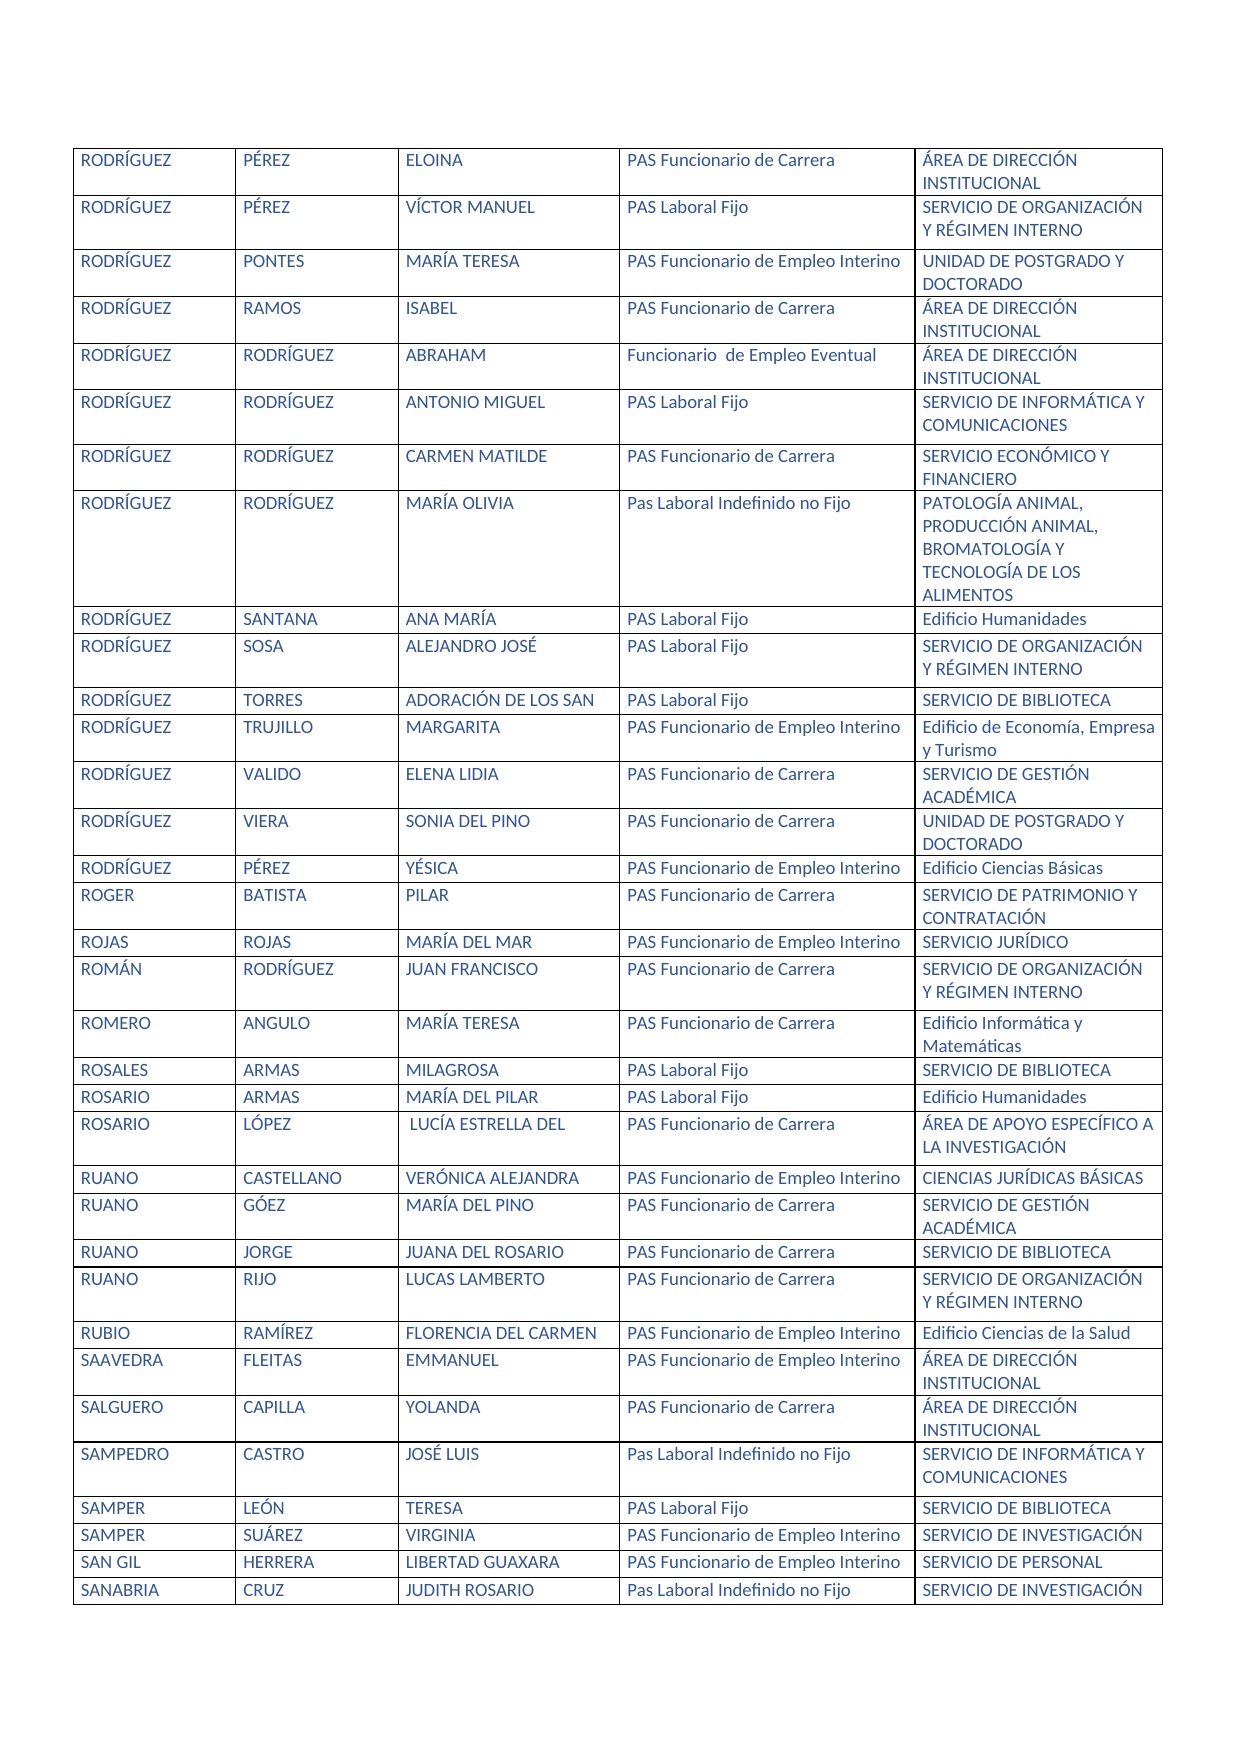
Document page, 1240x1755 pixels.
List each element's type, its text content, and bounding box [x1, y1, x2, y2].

table_cell TRUJILLO [236, 715, 398, 761]
table_cell RODRÍGUEZ [236, 344, 398, 389]
table_cell PAS Laboral Fijo [620, 196, 914, 249]
table_cell SERVICIO DE PATRIMONIO Y CONTRATACIÓN [916, 883, 1162, 929]
table_cell PAS Funcionario de Carrera [620, 1396, 914, 1441]
table_cell PAS Funcionario de Empleo Interino [620, 1524, 914, 1550]
table_cell ANA MARÍA [399, 607, 619, 633]
table_cell ABRAHAM [399, 344, 619, 389]
table_cell SANTANA [236, 607, 398, 633]
table_cell PONTES [236, 250, 398, 296]
table_cell ÁREA DE DIRECCIÓN INSTITUCIONAL [916, 1396, 1162, 1441]
table_cell SOSA [236, 634, 398, 687]
table_cell RODRÍGUEZ [236, 491, 398, 606]
table_cell SERVICIO ECONÓMICO Y FINANCIERO [916, 445, 1162, 490]
table_cell Pas Laboral Indefinido no Fijo [620, 491, 914, 606]
table_cell YOLANDA [399, 1396, 619, 1441]
table_cell RODRÍGUEZ [74, 715, 235, 761]
table_cell EMMANUEL [399, 1349, 619, 1394]
table_cell LEÓN [236, 1497, 398, 1523]
table_cell CASTELLANO [236, 1166, 398, 1192]
table_cell Pas Laboral Indefinido no Fijo [620, 1443, 914, 1496]
table_cell RODRÍGUEZ [236, 445, 398, 490]
table_cell PAS Funcionario de Carrera [620, 445, 914, 490]
table_cell ROSARIO [74, 1085, 235, 1111]
table_cell CASTRO [236, 1443, 398, 1496]
table_cell Edificio Ciencias Básicas [916, 856, 1162, 882]
table_cell ROGER [74, 883, 235, 929]
table_cell SERVICIO DE BIBLIOTECA [916, 1497, 1162, 1523]
table_cell RODRÍGUEZ [236, 957, 398, 1010]
table_cell PAS Funcionario de Carrera [620, 149, 914, 194]
table_cell MARÍA DEL PILAR [399, 1085, 619, 1111]
table_cell ÁREA DE DIRECCIÓN INSTITUCIONAL [916, 1349, 1162, 1394]
table_cell LÓPEZ [236, 1112, 398, 1165]
table_cell CAPILLA [236, 1396, 398, 1441]
table_cell LUCÍA ESTRELLA DEL [399, 1112, 619, 1165]
table_cell RAMOS [236, 297, 398, 342]
table_cell RODRÍGUEZ [74, 634, 235, 687]
table_cell Pas Laboral Indefinido no Fijo [620, 1578, 914, 1604]
table_cell SALGUERO [74, 1396, 235, 1441]
table_cell PÉREZ [236, 196, 398, 249]
table_cell Edificio Humanidades [916, 607, 1162, 633]
table_cell ROMERO [74, 1011, 235, 1057]
table_cell ADORACIÓN DE LOS SAN [399, 688, 619, 714]
table_cell SAMPER [74, 1497, 235, 1523]
table_cell PAS Laboral Fijo [620, 1497, 914, 1523]
table_cell PAS Laboral Fijo [620, 390, 914, 443]
table_cell Edificio Humanidades [916, 1085, 1162, 1111]
table_cell SERVICIO DE PERSONAL [916, 1551, 1162, 1577]
table_cell SERVICIO DE INFORMÁTICA Y COMUNICACIONES [916, 390, 1162, 443]
table_cell RODRÍGUEZ [74, 607, 235, 633]
table_cell MARÍA TERESA [399, 1011, 619, 1057]
table_cell BATISTA [236, 883, 398, 929]
table_cell VERÓNICA ALEJANDRA [399, 1166, 619, 1192]
table_cell RODRÍGUEZ [74, 344, 235, 389]
table_cell RUANO [74, 1240, 235, 1266]
table_cell ISABEL [399, 297, 619, 342]
table_cell ELENA LIDIA [399, 762, 619, 808]
table_cell ROSARIO [74, 1112, 235, 1165]
table_cell Funcionario de Empleo Eventual [620, 344, 914, 389]
table_cell PAS Funcionario de Carrera [620, 1268, 914, 1321]
table_cell RODRÍGUEZ [74, 445, 235, 490]
table_cell RUBIO [74, 1322, 235, 1348]
table_cell MARÍA DEL PINO [399, 1194, 619, 1239]
table_cell ANGULO [236, 1011, 398, 1057]
table_cell RUANO [74, 1268, 235, 1321]
table_cell TERESA [399, 1497, 619, 1523]
table_cell PAS Laboral Fijo [620, 1058, 914, 1084]
table_cell YÉSICA [399, 856, 619, 882]
table_cell Edificio de Economía, Empresa y Turismo [916, 715, 1162, 761]
table_cell ELOINA [399, 149, 619, 194]
table_cell MARÍA DEL MAR [399, 930, 619, 956]
table_cell PAS Funcionario de Empleo Interino [620, 1322, 914, 1348]
table_cell Edificio Informática y Matemáticas [916, 1011, 1162, 1057]
table_cell PILAR [399, 883, 619, 929]
table_cell CIENCIAS JURÍDICAS BÁSICAS [916, 1166, 1162, 1192]
table_cell RODRÍGUEZ [74, 809, 235, 855]
table_cell RODRÍGUEZ [236, 390, 398, 443]
table_cell JUAN FRANCISCO [399, 957, 619, 1010]
table_cell HERRERA [236, 1551, 398, 1577]
table_cell RODRÍGUEZ [74, 688, 235, 714]
table_cell PAS Funcionario de Carrera [620, 1194, 914, 1239]
table_cell PAS Laboral Fijo [620, 688, 914, 714]
table_cell PAS Funcionario de Empleo Interino [620, 1349, 914, 1394]
table_cell ROMÁN [74, 957, 235, 1010]
table_cell ÁREA DE DIRECCIÓN INSTITUCIONAL [916, 344, 1162, 389]
table_cell RODRÍGUEZ [74, 250, 235, 296]
table_cell ÁREA DE DIRECCIÓN INSTITUCIONAL [916, 297, 1162, 342]
table_cell MILAGROSA [399, 1058, 619, 1084]
table_cell UNIDAD DE POSTGRADO Y DOCTORADO [916, 809, 1162, 855]
table_cell SERVICIO DE BIBLIOTECA [916, 1240, 1162, 1266]
table_cell RODRÍGUEZ [74, 390, 235, 443]
table_cell VALIDO [236, 762, 398, 808]
table_cell ANTONIO MIGUEL [399, 390, 619, 443]
table_cell GÓEZ [236, 1194, 398, 1239]
table_cell JUANA DEL ROSARIO [399, 1240, 619, 1266]
table_cell PATOLOGÍA ANIMAL, PRODUCCIÓN ANIMAL, BROMATOLOGÍA Y TECNOLOGÍA DE LOS ALIMENTOS [916, 491, 1162, 606]
table_cell Edificio Ciencias de la Salud [916, 1322, 1162, 1348]
table_cell ALEJANDRO JOSÉ [399, 634, 619, 687]
table_cell SERVICIO DE ORGANIZACIÓN Y RÉGIMEN INTERNO [916, 196, 1162, 249]
table_cell SONIA DEL PINO [399, 809, 619, 855]
table_cell FLORENCIA DEL CARMEN [399, 1322, 619, 1348]
table_cell RODRÍGUEZ [74, 196, 235, 249]
table_cell SAAVEDRA [74, 1349, 235, 1394]
table_cell PAS Laboral Fijo [620, 634, 914, 687]
table_cell SERVICIO DE BIBLIOTECA [916, 688, 1162, 714]
table_cell JORGE [236, 1240, 398, 1266]
table_cell SERVICIO DE ORGANIZACIÓN Y RÉGIMEN INTERNO [916, 957, 1162, 1010]
table_cell MARGARITA [399, 715, 619, 761]
table_cell PAS Funcionario de Empleo Interino [620, 930, 914, 956]
table_cell PAS Funcionario de Carrera [620, 883, 914, 929]
table_cell SAMPER [74, 1524, 235, 1550]
table_cell MARÍA TERESA [399, 250, 619, 296]
table_cell FLEITAS [236, 1349, 398, 1394]
table_cell SERVICIO DE INVESTIGACIÓN [916, 1524, 1162, 1550]
table_cell PAS Funcionario de Carrera [620, 1011, 914, 1057]
table_cell RODRÍGUEZ [74, 149, 235, 194]
table_cell PÉREZ [236, 149, 398, 194]
table_cell SERVICIO DE ORGANIZACIÓN Y RÉGIMEN INTERNO [916, 1268, 1162, 1321]
table_cell PAS Funcionario de Carrera [620, 1240, 914, 1266]
table_cell VIRGINIA [399, 1524, 619, 1550]
table_cell PAS Funcionario de Carrera [620, 1112, 914, 1165]
table_cell RAMÍREZ [236, 1322, 398, 1348]
table_cell PÉREZ [236, 856, 398, 882]
table_cell ROJAS [236, 930, 398, 956]
table_cell PAS Laboral Fijo [620, 607, 914, 633]
table_cell ROSALES [74, 1058, 235, 1084]
table_cell CARMEN MATILDE [399, 445, 619, 490]
table_cell SERVICIO DE BIBLIOTECA [916, 1058, 1162, 1084]
table_cell MARÍA OLIVIA [399, 491, 619, 606]
table_cell LIBERTAD GUAXARA [399, 1551, 619, 1577]
table_cell TORRES [236, 688, 398, 714]
table_cell RUANO [74, 1194, 235, 1239]
table_cell PAS Funcionario de Carrera [620, 957, 914, 1010]
table_cell SERVICIO DE GESTIÓN ACADÉMICA [916, 762, 1162, 808]
table_cell RODRÍGUEZ [74, 762, 235, 808]
table_cell ÁREA DE APOYO ESPECÍFICO A LA INVESTIGACIÓN [916, 1112, 1162, 1165]
table_cell JOSÉ LUIS [399, 1443, 619, 1496]
table_cell CRUZ [236, 1578, 398, 1604]
table_cell ARMAS [236, 1058, 398, 1084]
table_cell VIERA [236, 809, 398, 855]
table_cell SAMPEDRO [74, 1443, 235, 1496]
table_cell RODRÍGUEZ [74, 856, 235, 882]
table_cell SUÁREZ [236, 1524, 398, 1550]
table_cell PAS Laboral Fijo [620, 1085, 914, 1111]
table_cell SERVICIO DE ORGANIZACIÓN Y RÉGIMEN INTERNO [916, 634, 1162, 687]
table_cell PAS Funcionario de Empleo Interino [620, 1166, 914, 1192]
table_cell RODRÍGUEZ [74, 491, 235, 606]
table_cell PAS Funcionario de Carrera [620, 762, 914, 808]
table_cell PAS Funcionario de Empleo Interino [620, 715, 914, 761]
table_cell PAS Funcionario de Empleo Interino [620, 856, 914, 882]
table_cell RUANO [74, 1166, 235, 1192]
table_cell UNIDAD DE POSTGRADO Y DOCTORADO [916, 250, 1162, 296]
table_cell JUDITH ROSARIO [399, 1578, 619, 1604]
table_cell PAS Funcionario de Empleo Interino [620, 250, 914, 296]
table_cell RIJO [236, 1268, 398, 1321]
table_cell SAN GIL [74, 1551, 235, 1577]
table_cell RODRÍGUEZ [74, 297, 235, 342]
table_cell SERVICIO DE INFORMÁTICA Y COMUNICACIONES [916, 1443, 1162, 1496]
table_cell PAS Funcionario de Carrera [620, 809, 914, 855]
table_cell SERVICIO JURÍDICO [916, 930, 1162, 956]
table_cell SERVICIO DE INVESTIGACIÓN [916, 1578, 1162, 1604]
table_cell SERVICIO DE GESTIÓN ACADÉMICA [916, 1194, 1162, 1239]
table_cell PAS Funcionario de Empleo Interino [620, 1551, 914, 1577]
table_cell VÍCTOR MANUEL [399, 196, 619, 249]
table_cell ROJAS [74, 930, 235, 956]
table_cell ARMAS [236, 1085, 398, 1111]
table_cell SANABRIA [74, 1578, 235, 1604]
table_cell LUCAS LAMBERTO [399, 1268, 619, 1321]
table_cell PAS Funcionario de Carrera [620, 297, 914, 342]
table_cell ÁREA DE DIRECCIÓN INSTITUCIONAL [916, 149, 1162, 194]
